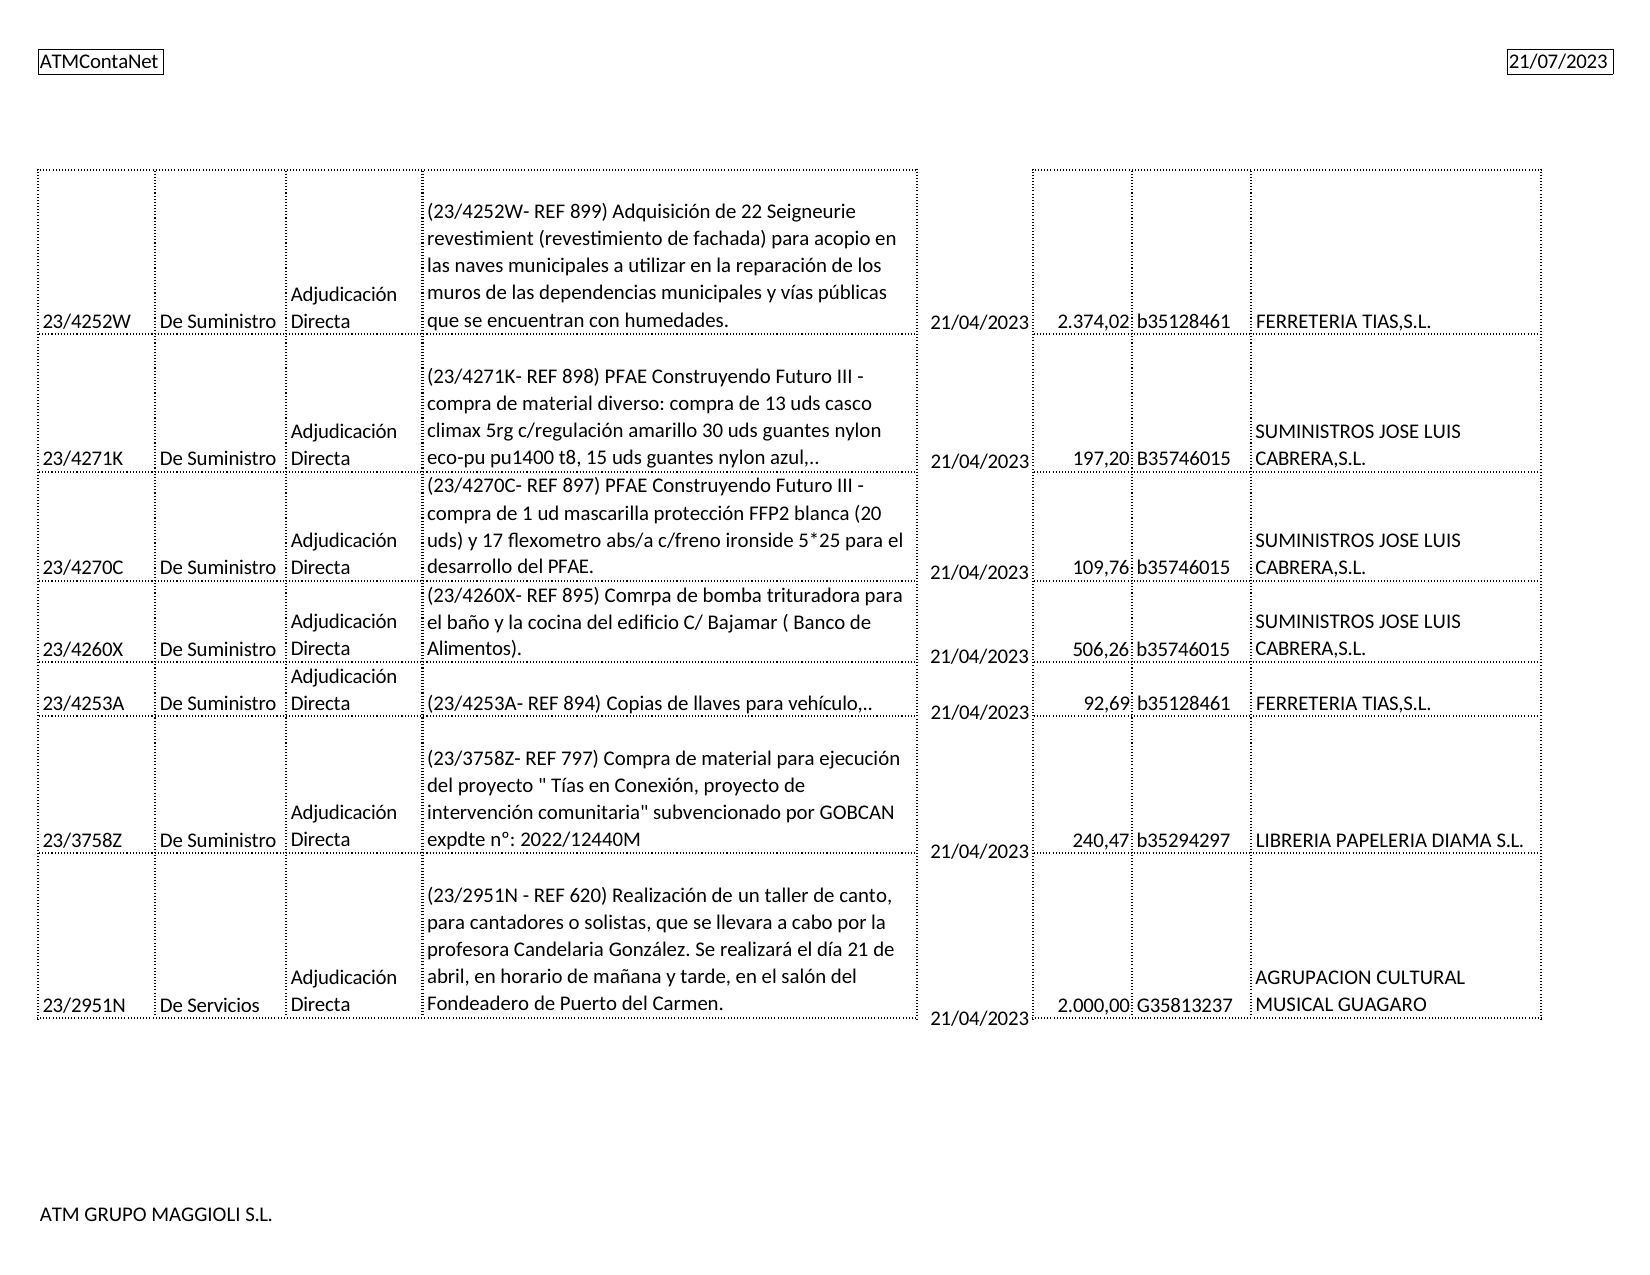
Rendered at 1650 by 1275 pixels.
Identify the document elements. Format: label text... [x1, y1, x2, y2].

text b35294297 [1136, 828, 1249, 852]
text Adjudicación Directa [291, 607, 421, 661]
text 2.374,02 [1034, 309, 1130, 333]
text De Suministro [159, 637, 285, 661]
text B35746015 [1137, 447, 1249, 471]
text De Suministro [159, 309, 285, 333]
text 23/2951N [42, 993, 154, 1017]
text (23/4260X- REF 895) Comrpa de bomba trituradora para el baño y la cocina del edificio C/ Bajamar ( Banco de [427, 582, 916, 634]
text Adjudicación Directa [291, 279, 421, 333]
text FERRETERIA TIAS,S.L. [1256, 309, 1540, 333]
text 21/04/2023 [927, 643, 1031, 669]
text Adjudicación Directa [291, 963, 421, 1017]
text SUMINISTROS JOSE LUIS CABRERA,S.L. [1255, 607, 1540, 661]
text Alimentos). [427, 637, 916, 660]
text De Suministro [159, 828, 285, 852]
text 21/04/2023 [928, 309, 1031, 335]
text 506,26 [1034, 637, 1129, 661]
text 23/3758Z [42, 828, 154, 852]
text Adjudicación Directa [291, 798, 421, 852]
text FERRETERIA TIAS,S.L. [1256, 691, 1540, 715]
text Adjudicación [291, 663, 421, 689]
text 21/04/2023 [928, 560, 1031, 585]
text (23/4253A- REF 894) Copias de llaves para vehículo,.. [427, 691, 916, 715]
text 23/4270C [42, 556, 154, 579]
text (23/4252W- REF 899) Adquisición de 22 Seigneurie revestimient (revestimiento de fachada) para acopio en las naves municipales a utilizar en la reparación de los muros de las dependencias municipales y vías públicas que se encuentran con humedades. [427, 197, 916, 332]
text 23/4271K [42, 447, 154, 471]
text De Suministro [159, 691, 285, 715]
text desarrollo del PFAE. [427, 555, 916, 579]
text b35746015 [1136, 556, 1249, 579]
text 240,47 [1034, 828, 1129, 852]
text 21/04/2023 [928, 448, 1032, 474]
text SUMINISTROS JOSE LUIS CABRERA,S.L. [1255, 525, 1540, 579]
text b35746015 [1136, 637, 1249, 661]
text b35128461 [1137, 309, 1249, 333]
text SUMINISTROS JOSE LUIS CABRERA,S.L. [1255, 416, 1540, 470]
text 109,76 [1034, 556, 1129, 579]
text (23/4270C- REF 897) PFAE Construyendo Futuro III - compra de 1 ud mascarilla protección FFP2 blanca (20 uds) y 17 flexometro abs/a c/freno ironside 5*25 para el [427, 473, 916, 553]
text LIBRERIA PAPELERIA DIAMA S.L. [1256, 828, 1540, 852]
text 23/4260X [42, 637, 154, 661]
text De Suministro [159, 556, 285, 579]
text 21/04/2023 [928, 1005, 1031, 1031]
text Adjudicación Directa [291, 525, 421, 579]
text AGRUPACION CULTURAL MUSICAL GUAGARO [1255, 963, 1525, 1017]
text (23/4271K- REF 898) PFAE Construyendo Futuro III - compra de material diverso: compra de 13 uds casco climax 5rg c/regulación amarillo 30 uds guantes nylon eco-pu pu1400 t8, 15 uds guantes nylon azul,.. [427, 362, 886, 470]
text (23/2951N - REF 620) Realización de un taller de canto, para cantadores o solistas, que se llevara a cabo por la profesora Candelaria González. Se realizará el día 21 de abril, en horario de mañana y tarde, en el salón del Fondeadero de Puerto del Carmen. [427, 880, 916, 1016]
text 2.000,00 [1034, 993, 1130, 1017]
text b35128461 [1137, 691, 1249, 715]
text De Suministro [159, 447, 285, 471]
text Directa [291, 691, 421, 715]
text De Servicios [159, 993, 285, 1017]
text 23/4252W [42, 309, 154, 333]
text 21/04/2023 [928, 838, 1031, 864]
text 21/04/2023 [928, 699, 1032, 724]
text G35813237 [1137, 993, 1249, 1017]
text 23/4253A [42, 691, 154, 715]
text Adjudicación Directa [291, 416, 421, 470]
text 92,69 [1034, 691, 1130, 715]
text (23/3758Z- REF 797) Compra de material para ejecución del proyecto " Tías en Conexión, proyecto de intervención comunitaria" subvencionado por GOBCAN expdte nº: 2022/12440M [427, 743, 908, 851]
text 197,20 [1034, 447, 1130, 471]
